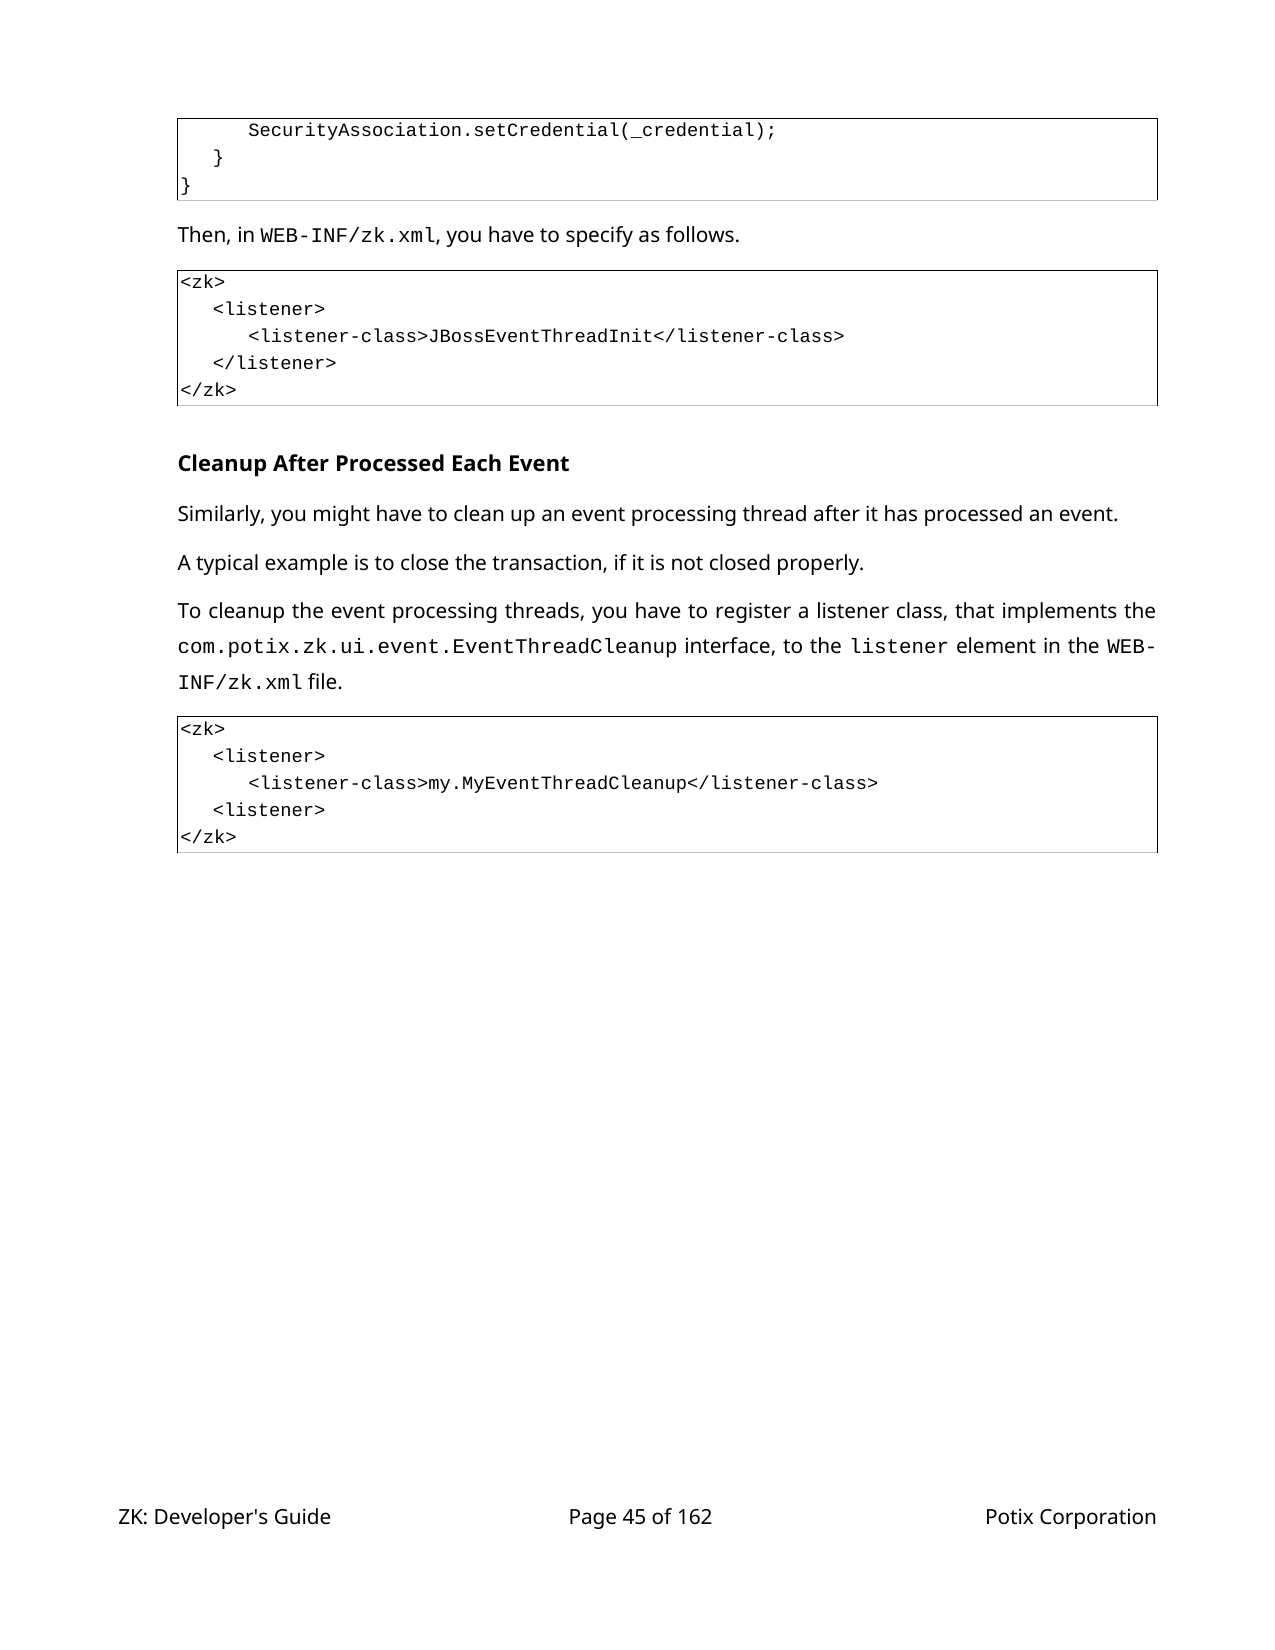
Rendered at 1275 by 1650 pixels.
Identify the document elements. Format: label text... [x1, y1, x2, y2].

text </zk> [178, 825, 1157, 852]
text To cleanup the event processing threads, you have to register a listener class, that implements the com.potix.zk.ui.event.EventThreadCleanup interface, to the listener element in the WEB-INF/zk.xml file. [177, 596, 1157, 696]
text <listener-class>JBossEventThreadInit</listener-class> [178, 324, 1157, 348]
text } [178, 145, 1157, 169]
text SecurityAssociation.setCredential(_credential); [178, 119, 1157, 142]
text <listener> [178, 798, 1157, 822]
text </zk> [178, 378, 1157, 405]
text } [178, 172, 1157, 200]
text <zk> [178, 271, 1157, 294]
text Similarly, you might have to clean up an event processing thread after it has processed an event. [177, 499, 1157, 527]
text A typical example is to close the transaction, if it is not closed properly. [177, 548, 1157, 576]
text <listener> [178, 743, 1157, 768]
subtitle Cleanup After Processed Each Event [177, 448, 1157, 478]
text <zk> [178, 717, 1157, 741]
text </listener> [178, 351, 1157, 375]
text <listener-class>my.MyEventThreadCleanup</listener-class> [178, 771, 1157, 795]
text <listener> [178, 297, 1157, 321]
text Then, in WEB-INF/zk.xml, you have to specify as follows. [177, 220, 1157, 249]
